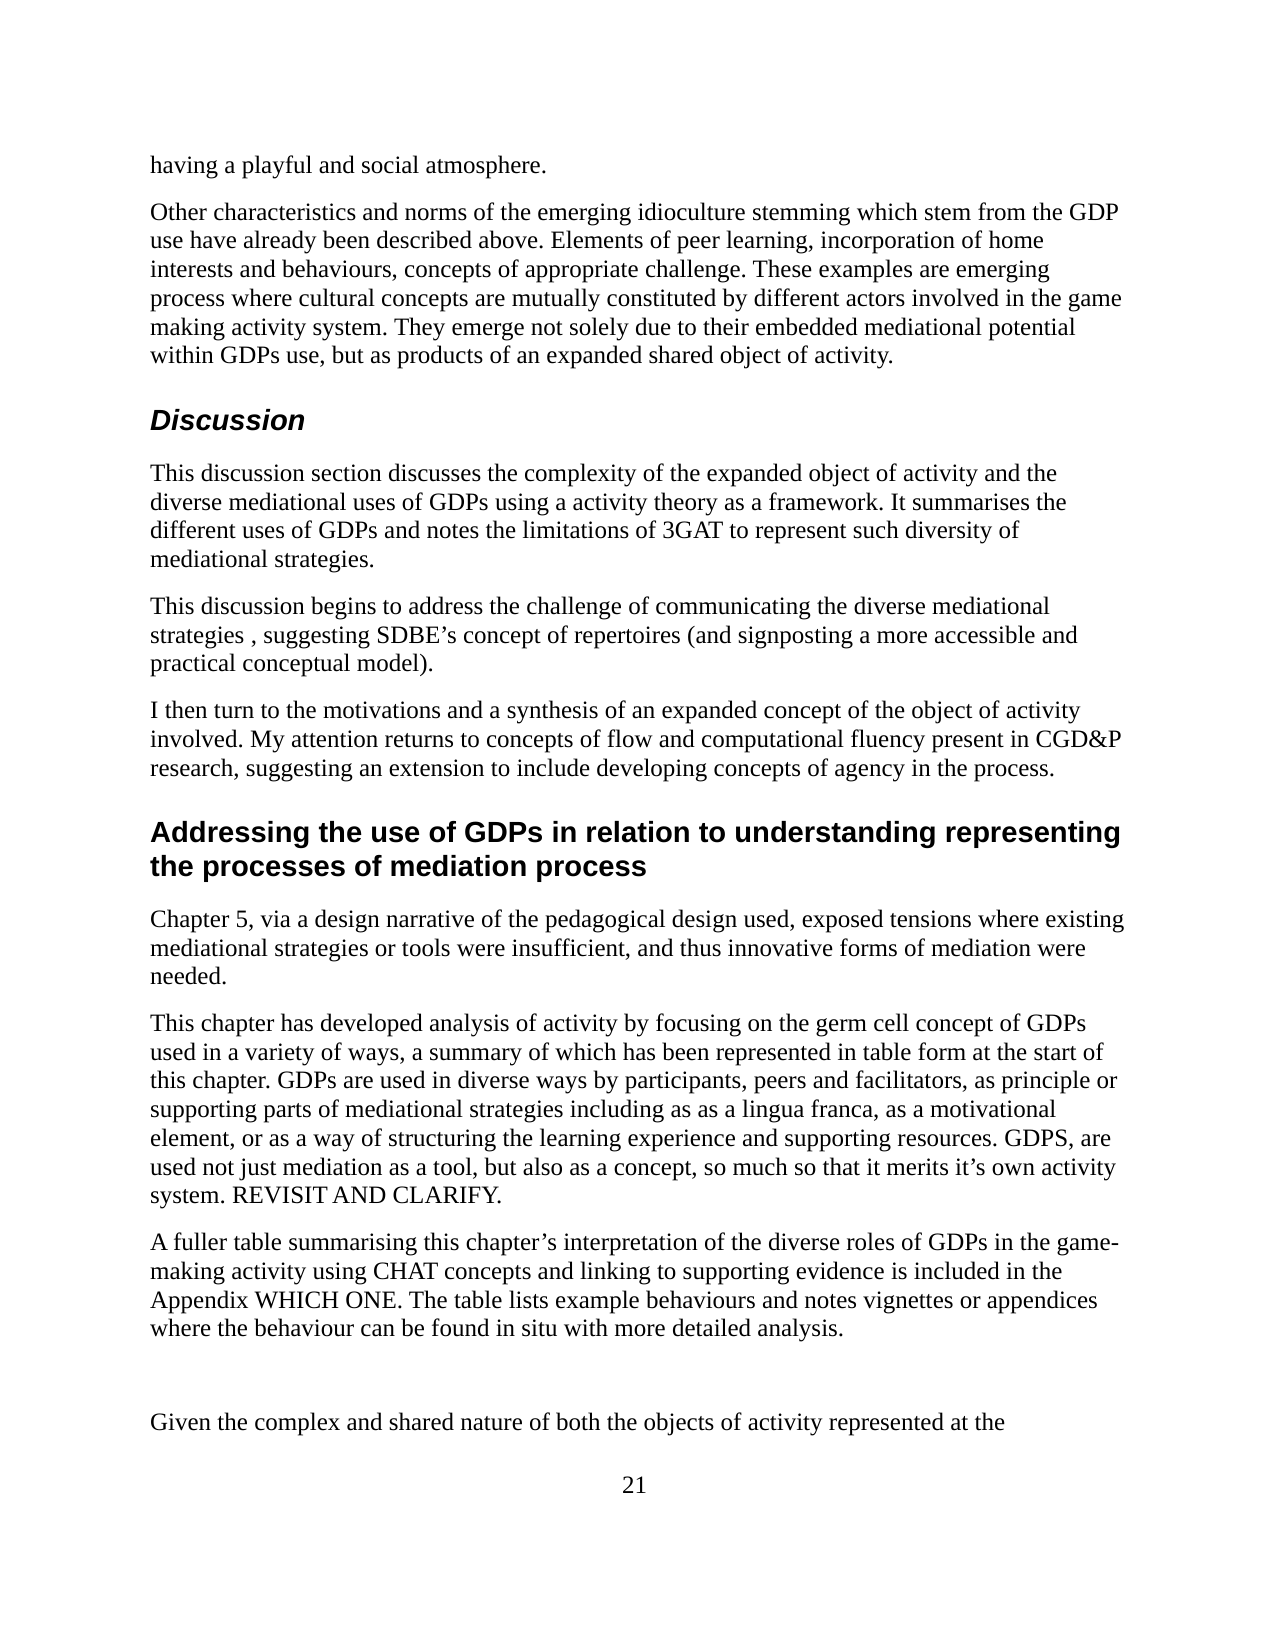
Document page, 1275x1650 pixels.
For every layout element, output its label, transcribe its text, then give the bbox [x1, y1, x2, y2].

text This chapter has developed analysis of activity by focusing on the germ cell concept of GDPs used in a variety of ways, a summary of which has been represented in table form at the start of this chapter. GDPs are used in diverse ways by participants, peers and facilitators, as principle or supporting parts of mediational strategies including as as a lingua franca, as a motivational element, or as a way of structuring the learning experience and supporting resources. GDPS, are used not just mediation as a tool, but also as a concept, so much so that it merits it’s own activity system. REVISIT AND CLARIFY. [150, 1008, 1125, 1209]
text Given the complex and shared nature of both the objects of activity represented at the [150, 1407, 1125, 1436]
text This discussion begins to address the challenge of communicating the diverse mediational strategies , suggesting SDBE’s concept of repertoires (and signposting a more accessible and practical conceptual model). [150, 591, 1125, 677]
text A fuller table summarising this chapter’s interpretation of the diverse roles of GDPs in the game-making activity using CHAT concepts and linking to supporting evidence is included in the Appendix WHICH ONE. The table lists example behaviours and notes vignettes or appendices where the behaviour can be found in situ with more detailed analysis. [150, 1227, 1125, 1342]
text having a playful and social atmosphere. [150, 150, 1125, 179]
text I then turn to the motivations and a synthesis of an expanded concept of the object of activity involved. My attention returns to concepts of flow and computational fluency present in CGD&P research, suggesting an extension to include developing concepts of agency in the process. [150, 695, 1125, 781]
subtitle Discussion [150, 403, 1125, 437]
text Other characteristics and norms of the emerging idioculture stemming which stem from the GDP use have already been described above. Elements of peer learning, incorporation of home interests and behaviours, concepts of appropriate challenge. These examples are emerging process where cultural concepts are mutually constituted by different actors involved in the game making activity system. They emerge not solely due to their embedded mediational potential within GDPs use, but as products of an expanded shared object of activity. [150, 197, 1125, 369]
subtitle Addressing the use of GDPs in relation to understanding representing the processes of mediation process [150, 815, 1125, 882]
text Chapter 5, via a design narrative of the pedagogical design used, exposed tensions where existing mediational strategies or tools were insufficient, and thus innovative forms of mediation were needed. [150, 904, 1125, 990]
text This discussion section discusses the complexity of the expanded object of activity and the diverse mediational uses of GDPs using a activity theory as a framework. It summarises the different uses of GDPs and notes the limitations of 3GAT to represent such diversity of mediational strategies. [150, 458, 1125, 573]
